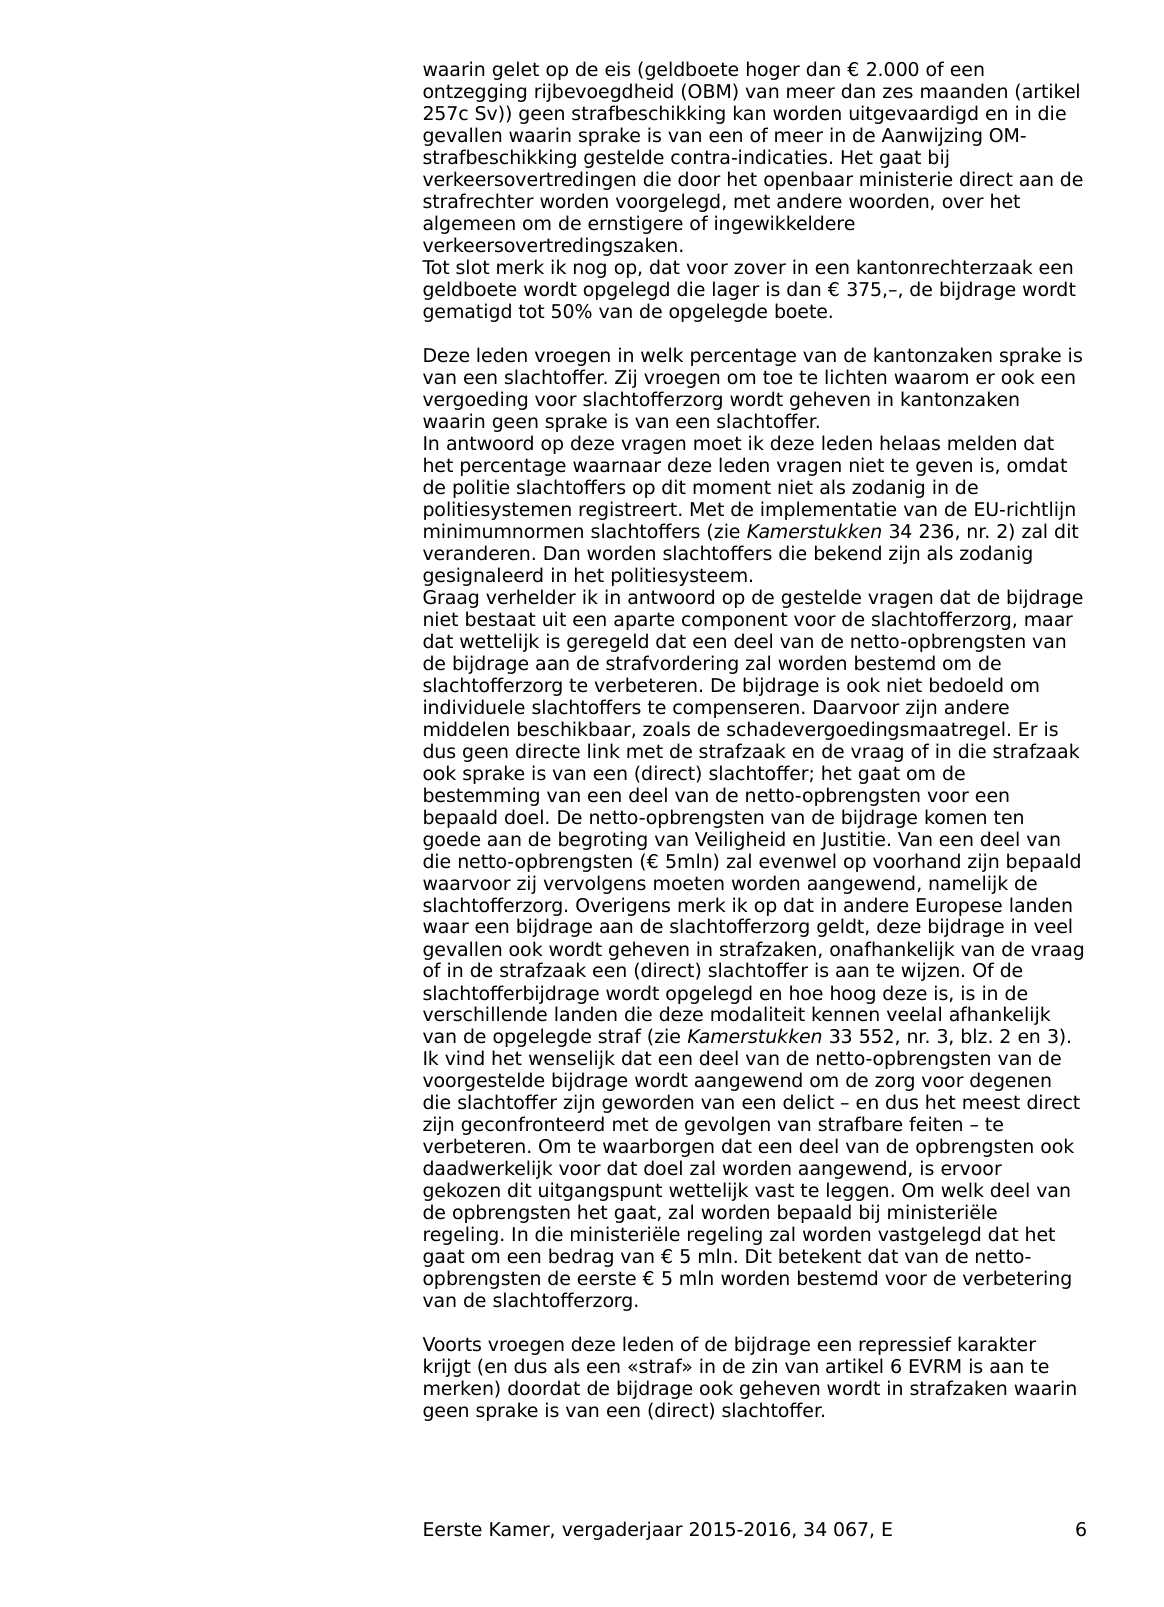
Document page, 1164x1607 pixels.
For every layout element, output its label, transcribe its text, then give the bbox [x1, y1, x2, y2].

text Ik vind het wenselijk dat een deel van de netto-opbrengsten van de voorgestelde bijdrage wordt aangewend om de zorg voor degenen die slachtoffer zijn geworden van een delict – en dus het meest direct zijn geconfronteerd met de gevolgen van strafbare feiten – te verbeteren. Om te waarborgen dat een deel van de opbrengsten ook daadwerkelijk voor dat doel zal worden aangewend, is ervoor gekozen dit uitgangspunt wettelijk vast te leggen. Om welk deel van de opbrengsten het gaat, zal worden bepaald bij ministeriële regeling. In die ministeriële regeling zal worden vastgelegd dat het gaat om een bedrag van € 5 mln. Dit betekent dat van de netto-opbrengsten de eerste € 5 mln worden bestemd voor de verbetering van de slachtofferzorg. [422, 1048, 1087, 1312]
text In antwoord op deze vragen moet ik deze leden helaas melden dat het percentage waarnaar deze leden vragen niet te geven is, omdat de politie slachtoffers op dit moment niet als zodanig in de politiesystemen registreert. Met de implementatie van de EU-richtlijn minimumnormen slachtoffers (zie Kamerstukken 34 236, nr. 2) zal dit veranderen. Dan worden slachtoffers die bekend zijn als zodanig gesignaleerd in het politiesysteem. [422, 433, 1087, 587]
text Deze leden vroegen in welk percentage van de kantonzaken sprake is van een slachtoffer. Zij vroegen om toe te lichten waarom er ook een vergoeding voor slachtofferzorg wordt geheven in kantonzaken waarin geen sprake is van een slachtoffer. [422, 345, 1087, 433]
text waarin gelet op de eis (geldboete hoger dan € 2.000 of een ontzegging rijbevoegdheid (OBM) van meer dan zes maanden (artikel 257c Sv)) geen strafbeschikking kan worden uitgevaardigd en in die gevallen waarin sprake is van een of meer in de Aanwijzing OM-strafbeschikking gestelde contra-indicaties. Het gaat bij verkeersovertredingen die door het openbaar ministerie direct aan de strafrechter worden voorgelegd, met andere woorden, over het algemeen om de ernstigere of ingewikkeldere verkeersovertredingszaken. [422, 59, 1087, 257]
text Graag verhelder ik in antwoord op de gestelde vragen dat de bijdrage niet bestaat uit een aparte component voor de slachtofferzorg, maar dat wettelijk is geregeld dat een deel van de netto-opbrengsten van de bijdrage aan de strafvordering zal worden bestemd om de slachtofferzorg te verbeteren. De bijdrage is ook niet bedoeld om individuele slachtoffers te compenseren. Daarvoor zijn andere middelen beschikbaar, zoals de schadevergoedingsmaatregel. Er is dus geen directe link met de strafzaak en de vraag of in die strafzaak ook sprake is van een (direct) slachtoffer; het gaat om de bestemming van een deel van de netto-opbrengsten voor een bepaald doel. De netto-opbrengsten van de bijdrage komen ten goede aan de begroting van Veiligheid en Justitie. Van een deel van die netto-opbrengsten (€ 5mln) zal evenwel op voorhand zijn bepaald waarvoor zij vervolgens moeten worden aangewend, namelijk de slachtofferzorg. Overigens merk ik op dat in andere Europese landen waar een bijdrage aan de slachtofferzorg geldt, deze bijdrage in veel gevallen ook wordt geheven in strafzaken, onafhankelijk van de vraag of in de strafzaak een (direct) slachtoffer is aan te wijzen. Of de slachtofferbijdrage wordt opgelegd en hoe hoog deze is, is in de verschillende landen die deze modaliteit kennen veelal afhankelijk van de opgelegde straf (zie Kamerstukken 33 552, nr. 3, blz. 2 en 3). [422, 587, 1087, 1048]
text Tot slot merk ik nog op, dat voor zover in een kantonrechterzaak een geldboete wordt opgelegd die lager is dan € 375,–, de bijdrage wordt gematigd tot 50% van de opgelegde boete. [422, 257, 1087, 323]
text Voorts vroegen deze leden of de bijdrage een repressief karakter krijgt (en dus als een «straf» in de zin van artikel 6 EVRM is aan te merken) doordat de bijdrage ook geheven wordt in strafzaken waarin geen sprake is van een (direct) slachtoffer. [422, 1334, 1087, 1422]
